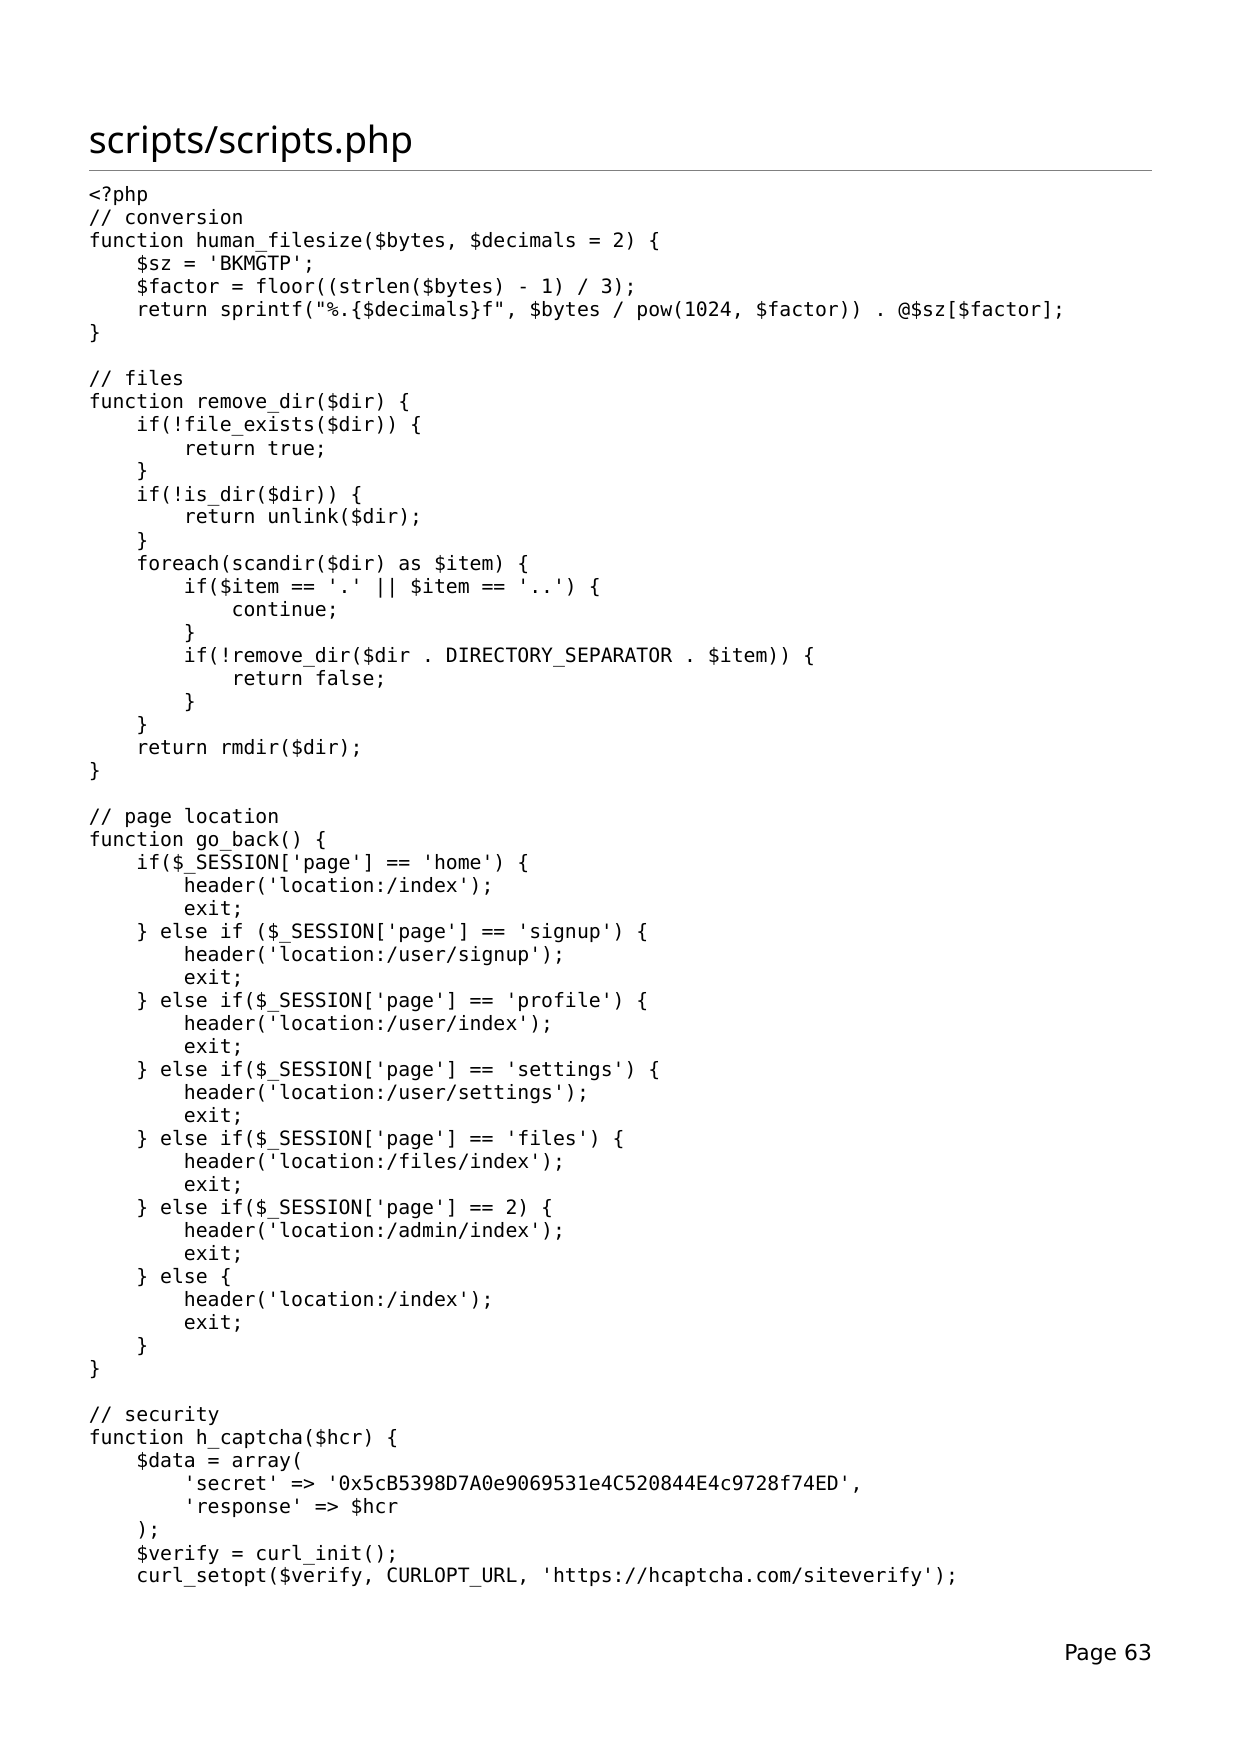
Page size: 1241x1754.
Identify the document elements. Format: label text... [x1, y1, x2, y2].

text $data = array( [88, 1449, 1152, 1472]
text function human_filesize($bytes, $decimals = 2) { [88, 229, 1152, 252]
text exit; [88, 1311, 1152, 1334]
text exit; [88, 1242, 1152, 1265]
text // conversion [88, 206, 1152, 229]
text if(!remove_dir($dir . DIRECTORY_SEPARATOR . $item)) { [88, 644, 1152, 667]
text } else if($_SESSION['page'] == 2) { [88, 1196, 1152, 1219]
text 'response' => $hcr [88, 1496, 1152, 1518]
text } [88, 1357, 1152, 1380]
text header('location:/files/index'); [88, 1150, 1152, 1173]
text ); [88, 1518, 1152, 1542]
text // security [88, 1403, 1152, 1426]
text $factor = floor((strlen($bytes) - 1) / 3); [88, 275, 1152, 298]
text header('location:/index'); [88, 1288, 1152, 1311]
text continue; [88, 598, 1152, 621]
text } [88, 690, 1152, 713]
text return rmdir($dir); [88, 736, 1152, 759]
text exit; [88, 897, 1152, 920]
text header('location:/user/index'); [88, 1012, 1152, 1035]
text curl_setopt($verify, CURLOPT_URL, 'https://hcaptcha.com/siteverify'); [88, 1564, 1152, 1588]
text $sz = 'BKMGTP'; [88, 252, 1152, 275]
text exit; [88, 966, 1152, 989]
text <?php [88, 183, 1152, 206]
text } [88, 621, 1152, 644]
text exit; [88, 1035, 1152, 1058]
text 'secret' => '0x5cB5398D7A0e9069531e4C520844E4c9728f74ED', [88, 1472, 1152, 1496]
text } [88, 759, 1152, 782]
text } else if ($_SESSION['page'] == 'signup') { [88, 920, 1152, 943]
text } [88, 321, 1152, 344]
text header('location:/user/signup'); [88, 943, 1152, 966]
text header('location:/user/settings'); [88, 1081, 1152, 1104]
text return false; [88, 667, 1152, 690]
text } [88, 713, 1152, 736]
text } else if($_SESSION['page'] == 'files') { [88, 1127, 1152, 1150]
text } else { [88, 1265, 1152, 1288]
text $verify = curl_init(); [88, 1542, 1152, 1564]
text } else if($_SESSION['page'] == 'settings') { [88, 1058, 1152, 1081]
text foreach(scandir($dir) as $item) { [88, 552, 1152, 575]
text } [88, 1334, 1152, 1357]
text exit; [88, 1104, 1152, 1127]
text // page location [88, 805, 1152, 828]
text function remove_dir($dir) { [88, 391, 1152, 413]
text } else if($_SESSION['page'] == 'profile') { [88, 989, 1152, 1012]
text header('location:/index'); [88, 874, 1152, 897]
text return unlink($dir); [88, 506, 1152, 529]
text if(!file_exists($dir)) { [88, 413, 1152, 437]
text header('location:/admin/index'); [88, 1219, 1152, 1242]
text if($item == '.' || $item == '..') { [88, 575, 1152, 598]
text function h_captcha($hcr) { [88, 1426, 1152, 1449]
text exit; [88, 1173, 1152, 1196]
text } [88, 529, 1152, 552]
text if(!is_dir($dir)) { [88, 483, 1152, 506]
text return true; [88, 437, 1152, 459]
text return sprintf("%.{$decimals}f", $bytes / pow(1024, $factor)) . @$sz[$factor]; [88, 298, 1152, 321]
text function go_back() { [88, 828, 1152, 851]
subtitle scripts/scripts.php [88, 113, 1152, 171]
text if($_SESSION['page'] == 'home') { [88, 851, 1152, 874]
text // files [88, 367, 1152, 391]
text } [88, 459, 1152, 483]
